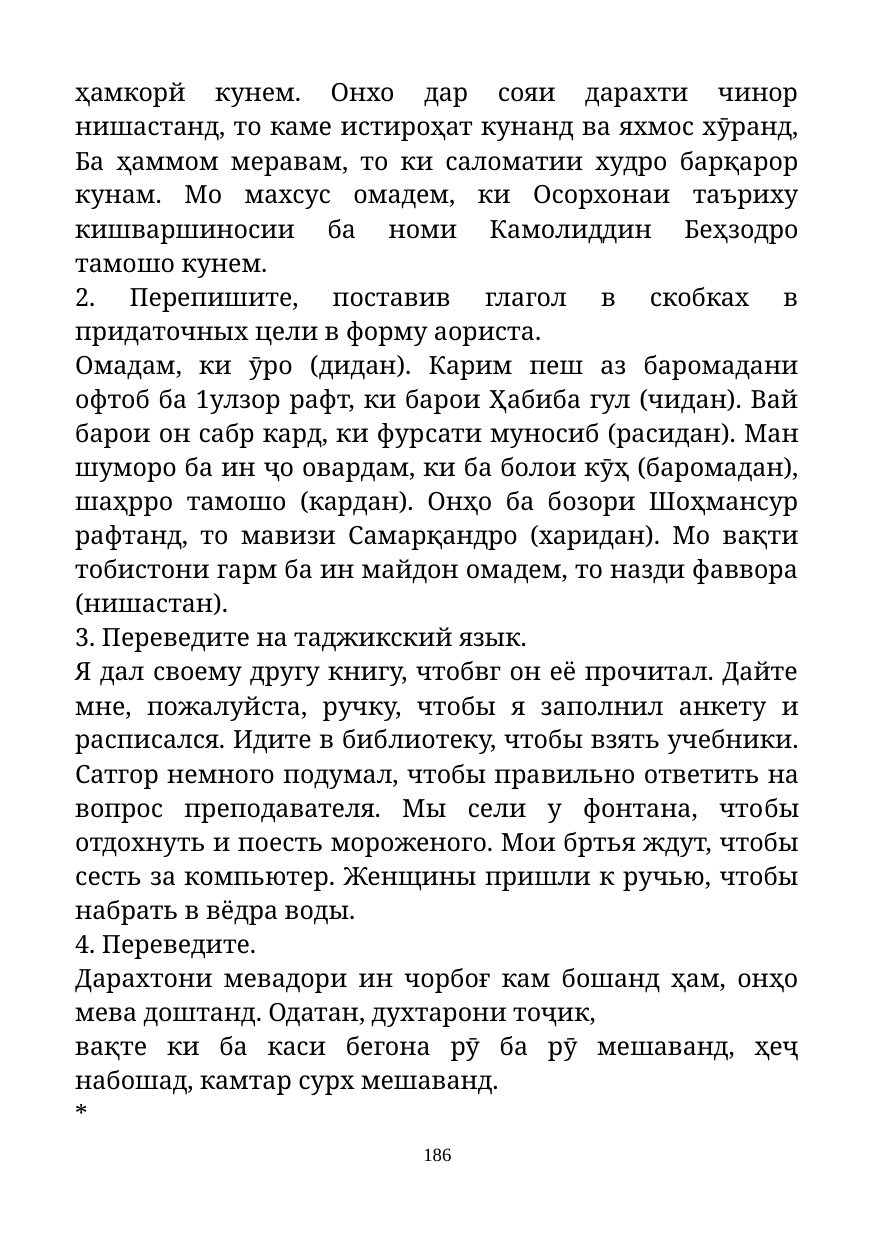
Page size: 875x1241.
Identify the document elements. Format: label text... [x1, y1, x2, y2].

text * [75, 1097, 799, 1131]
text 2. Перепишите, поставив глагол в скобках в придаточных цели в форму аориста. [75, 279, 799, 347]
text вақте ки ба каси бегона рӯ ба рӯ мешаванд, ҳеҷ набошад, камтар сурх мешаванд. [75, 1029, 799, 1097]
text Я дал своему другу книгу, чтобвг он её прочитал. Дайте мне, пожа­луйста, ручку, чтобы я заполнил анкету и расписался. Идите в биб­лиотеку, чтобы взять учебники. Сатгор немного подумал, чтобы пра­вильно ответить на вопрос преподавателя. Мы сели у фонтана, что­бы отдохнуть и поесть мороженого. Мои бртья ждут, чтобы сесть за компьютер. Женщины пришли к ручью, чтобы набрать в вёдра воды. [75, 654, 799, 927]
text 4. Переведите. [75, 927, 799, 961]
text Дарахтони мевадори ин чорбоғ кам бошанд ҳам, онҳо мева до­штанд. Одатан, духтарони тоҷик, [75, 961, 799, 1029]
text ҳамкорй кунем. Онхо дар сояи дарахти чинор нишастанд, то каме истироҳат кунанд ва яхмос хӯранд, Ба ҳаммом меравам, то ки саломатии худро барқарор кунам. Мо махсус омадем, ки Осорхонаи таъриху кишваршиносии ба номи Камолиддин Беҳзодро тамошо кунем. [75, 75, 799, 279]
text Омадам, ки ӯро (дидан). Карим пеш аз баромадани офтоб ба 1улзор рафт, ки барои Ҳабиба гул (чидан). Вай барои он сабр кард, ки фур­сати муносиб (расидан). Ман шуморо ба ин ҷо овардам, ки ба болои кӯҳ (баромадан), шаҳрро тамошо (кардан). Онҳо ба бозори Шоҳмансур рафтанд, то мавизи Самарқандро (харидан). Мо вақти тобистони гарм ба ин майдон омадем, то назди фаввора (нишастан). [75, 347, 799, 620]
text 3. Переведите на таджикский язык. [75, 620, 799, 654]
